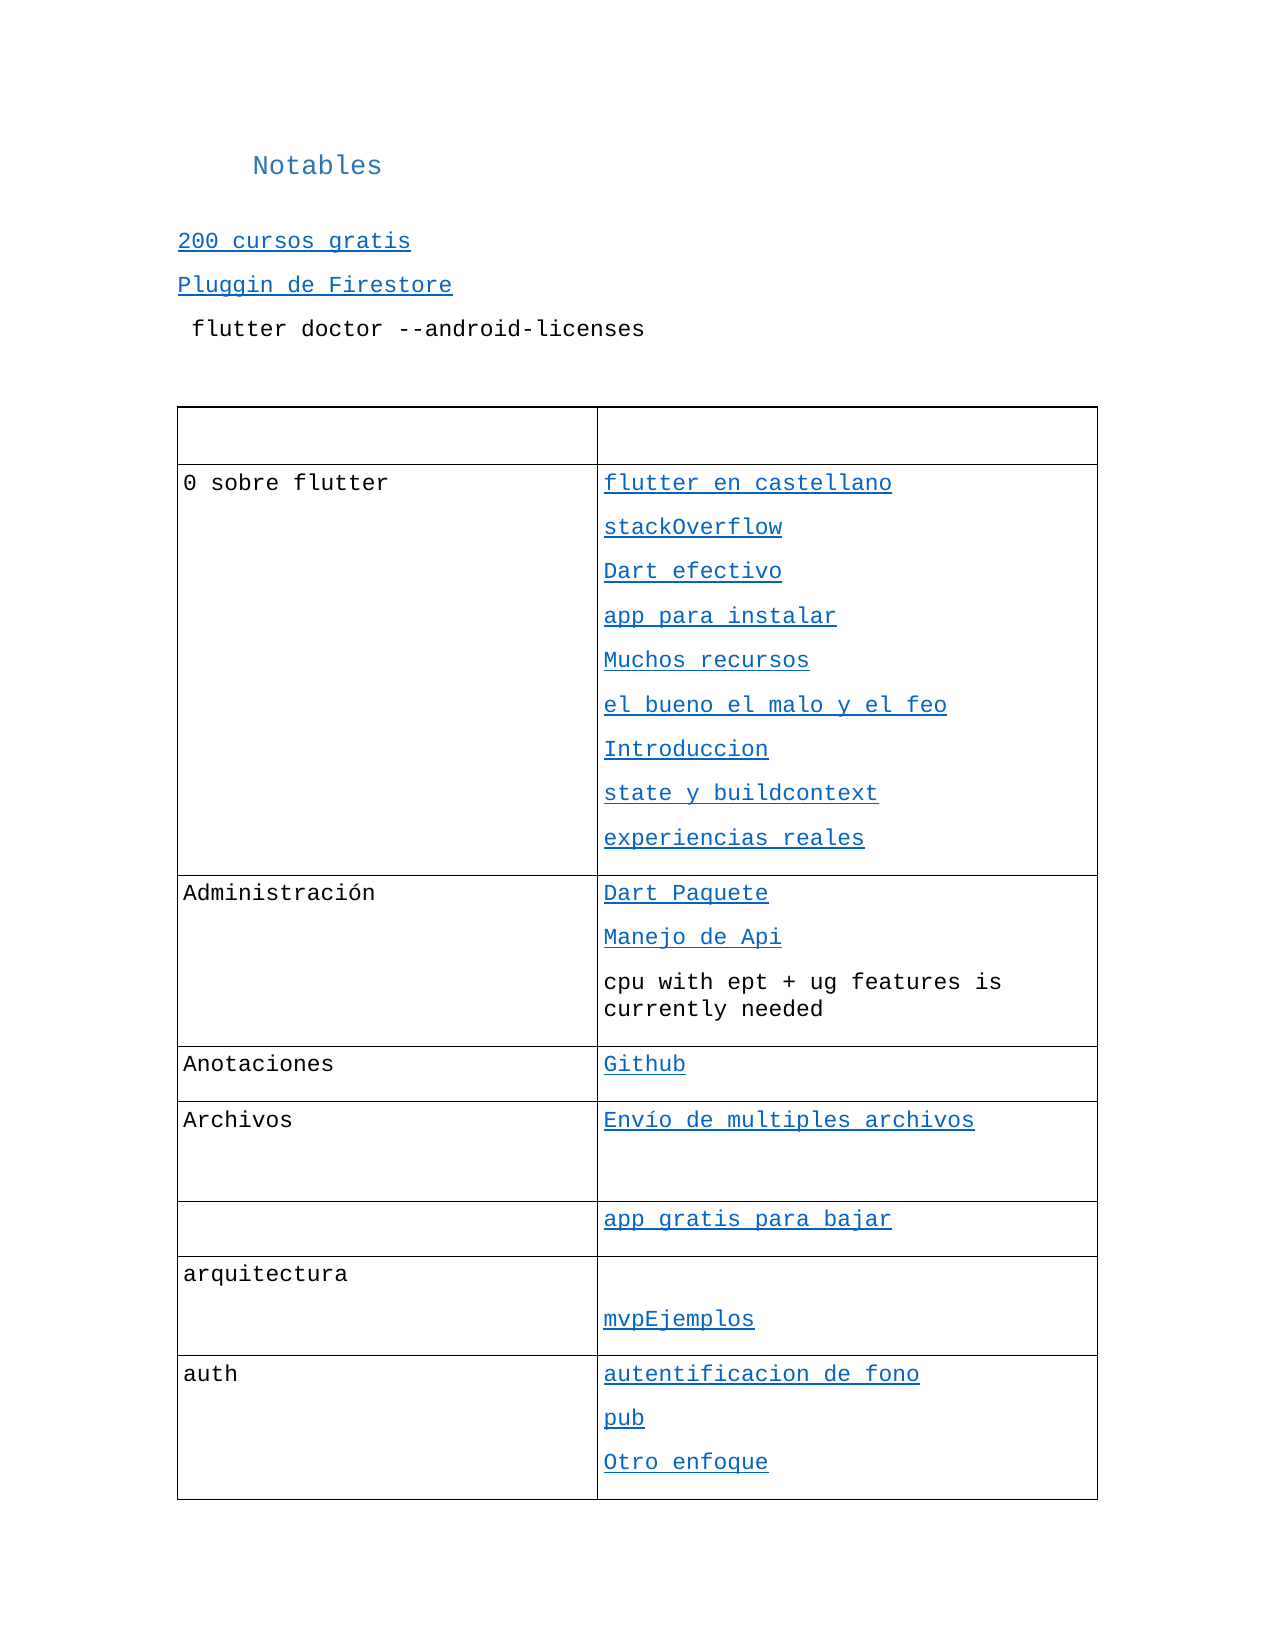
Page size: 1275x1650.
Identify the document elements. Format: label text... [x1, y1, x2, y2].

table_header [178, 408, 597, 464]
text 200 cursos gratis [177, 229, 1098, 255]
table_header [598, 408, 1097, 464]
table_cell Archivos [178, 1102, 597, 1201]
table_cell [178, 1202, 597, 1256]
table_cell app gratis para bajar [598, 1202, 1097, 1256]
table_cell mvpEjemplos [598, 1257, 1097, 1355]
table_cell Github [598, 1047, 1097, 1101]
table_cell Administración [178, 876, 597, 1046]
table_cell Dart Paquete Manejo de Api cpu with ept + ug features is currently needed [598, 876, 1097, 1046]
text flutter doctor --android-licenses [177, 318, 1098, 344]
table_cell 0 sobre flutter [178, 465, 597, 874]
table_cell auth [178, 1356, 597, 1499]
table_cell Anotaciones [178, 1047, 597, 1101]
table_cell autentificacion de fono pub Otro enfoque [598, 1356, 1097, 1499]
table_cell Envío de multiples archivos [598, 1102, 1097, 1201]
subtitle Notables [252, 152, 1098, 182]
table_cell arquitectura [178, 1257, 597, 1355]
text Pluggin de Firestore [177, 273, 1098, 299]
table_cell flutter en castellano stackOverflow Dart efectivo app para instalar Muchos recursos el bueno el malo y el feo Introduccion state y buildcontext experiencias reales [598, 465, 1097, 874]
